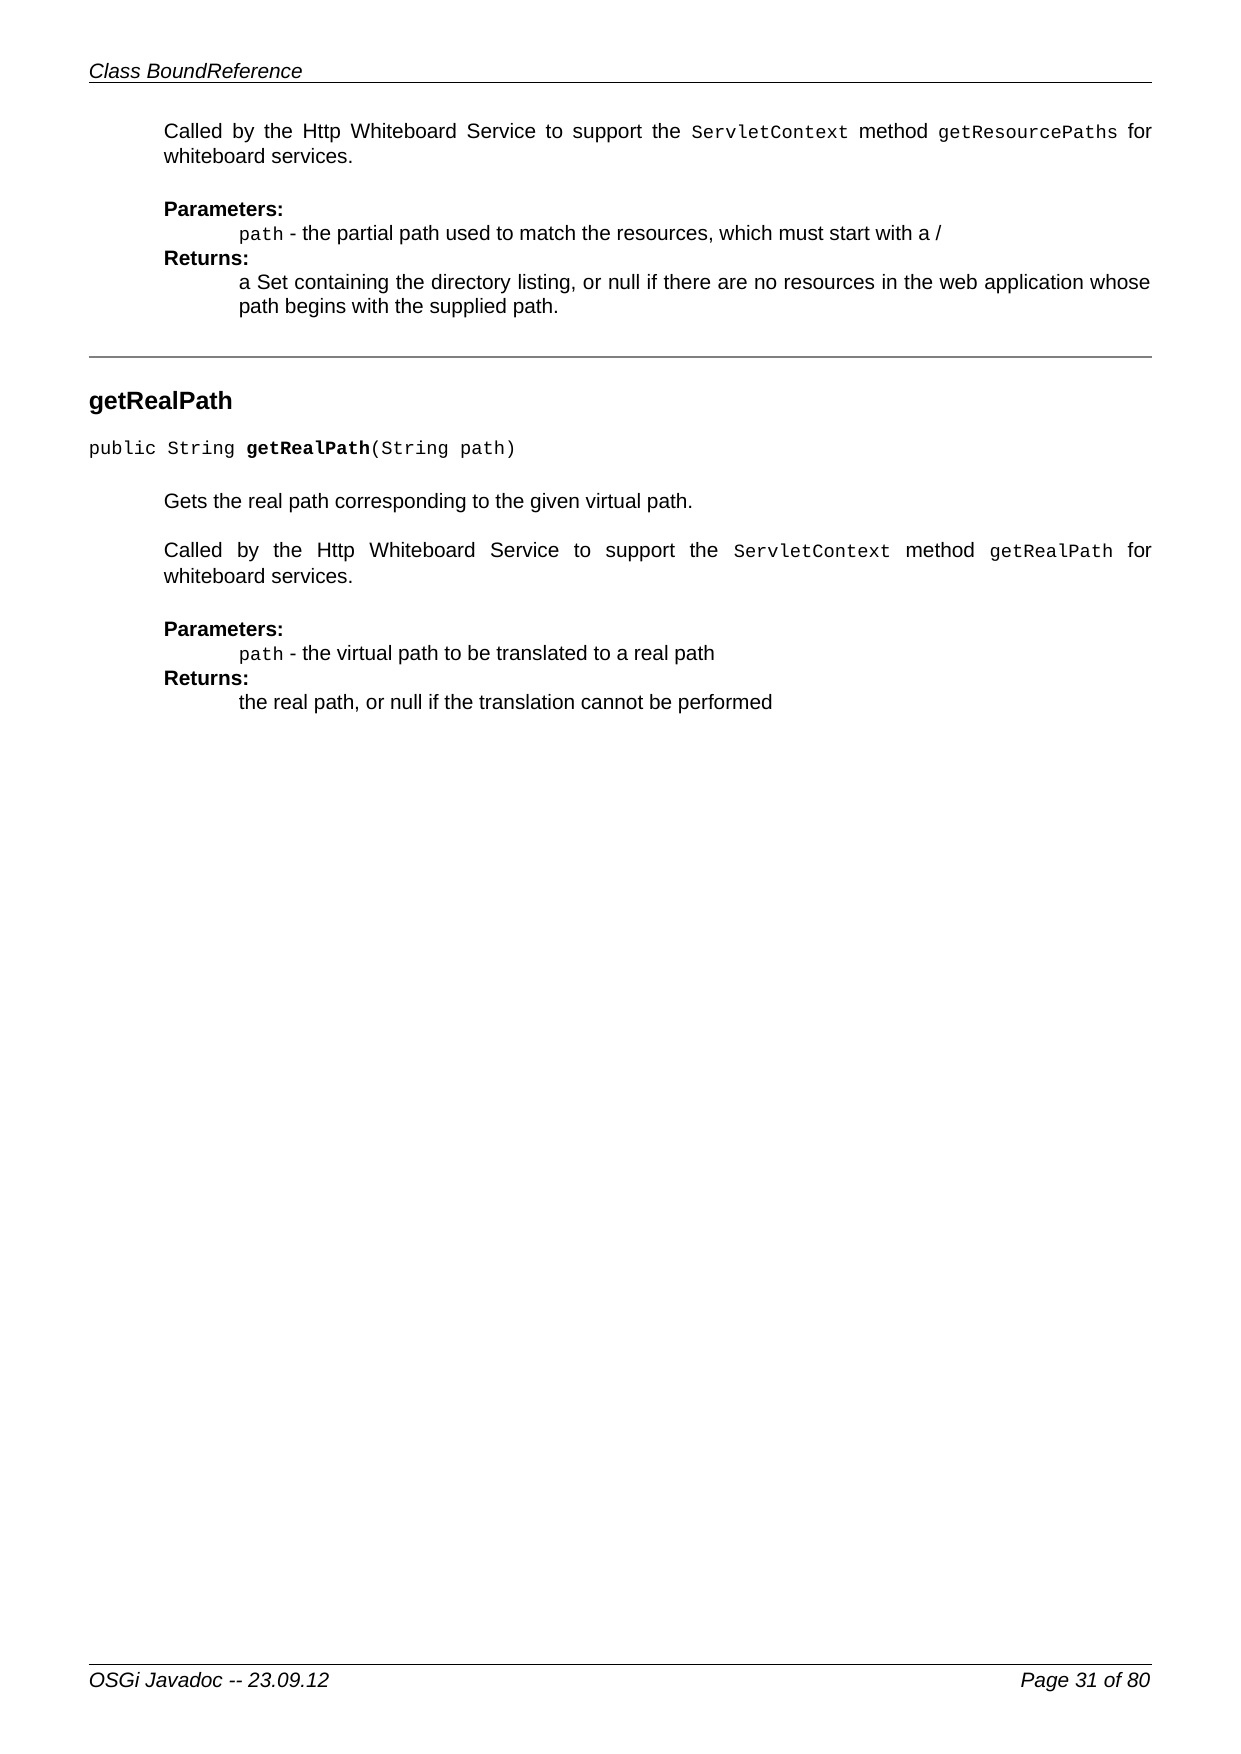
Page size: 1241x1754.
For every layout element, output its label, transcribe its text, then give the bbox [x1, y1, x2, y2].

text Called by the Http Whiteboard Service to support the ServletContext method getRealPath for whiteboard services. [163, 538, 1152, 587]
text Gets the real path corresponding to the given virtual path. [163, 489, 1152, 513]
text the real path, or null if the translation cannot be performed [238, 690, 1152, 714]
text Called by the Http Whiteboard Service to support the ServletContext method getResourcePaths for whiteboard services. [163, 118, 1152, 168]
subtitle getRealPath [88, 386, 1152, 415]
text Returns: [163, 246, 1152, 270]
text a Set containing the directory listing, or null if there are no resources in the web application whose path begins with the supplied path. [238, 270, 1152, 318]
text Returns: [163, 666, 1152, 690]
text Parameters: [163, 617, 1152, 641]
text Parameters: [163, 197, 1152, 221]
text path - the virtual path to be translated to a real path [238, 641, 1152, 666]
text path - the partial path used to match the resources, which must start with a / [238, 221, 1152, 246]
text public String getRealPath(String path) [88, 439, 1152, 460]
